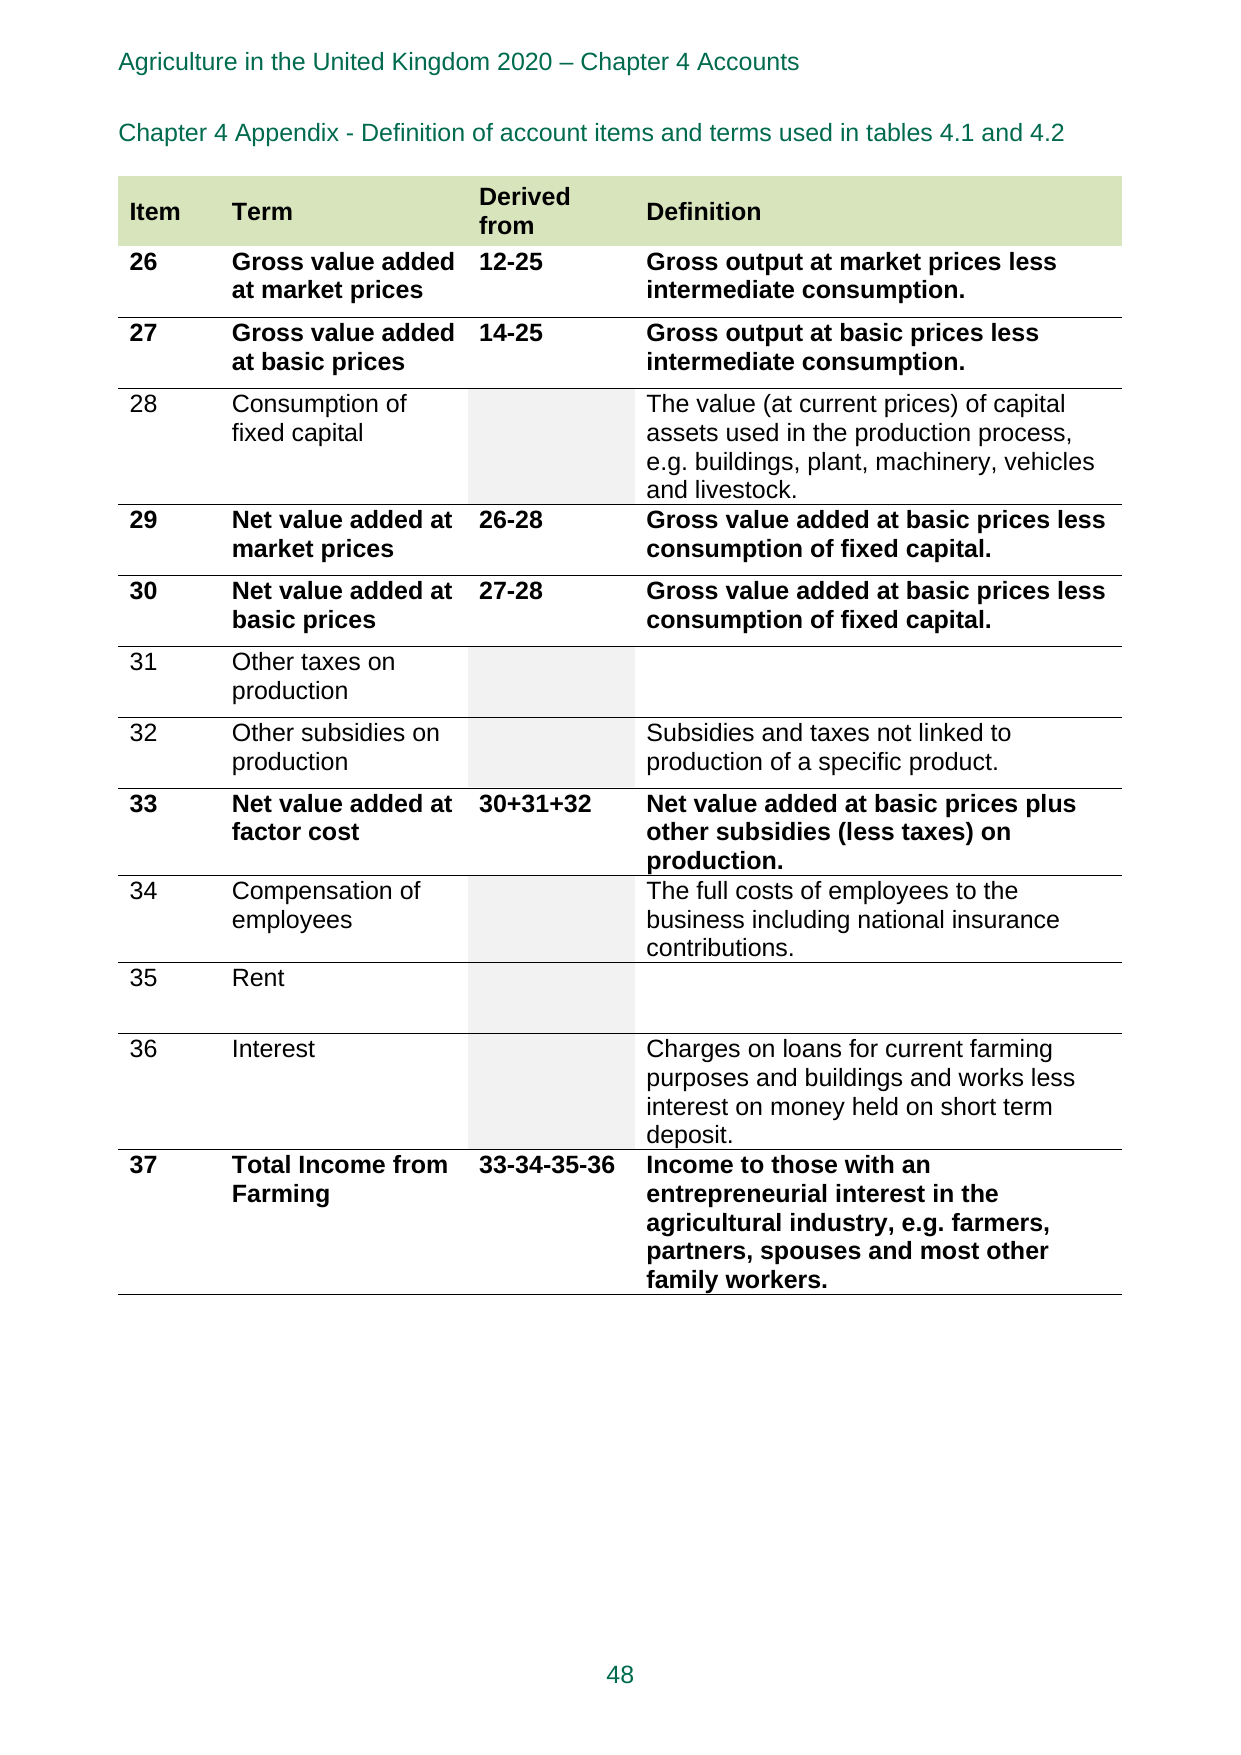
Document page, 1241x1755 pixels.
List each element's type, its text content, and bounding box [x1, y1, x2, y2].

table_header Derived from [468, 176, 635, 246]
table_cell 12-25 [468, 246, 635, 317]
table_cell 14-25 [468, 318, 635, 388]
table_cell [468, 963, 635, 1033]
table_cell Subsidies and taxes not linked to production of a specific product. [635, 718, 1122, 787]
table_cell 33-34-35-36 [468, 1150, 635, 1294]
table_cell Charges on loans for current farming purposes and buildings and works less interest on money held on short term deposit. [635, 1034, 1122, 1149]
table_cell The full costs of employees to the business including national insurance contributions. [635, 876, 1122, 962]
table_cell Gross value added at basic prices less consumption of fixed capital. [635, 505, 1122, 575]
table_cell Net value added at factor cost [220, 789, 468, 875]
table_cell 36 [118, 1034, 220, 1149]
table_cell [468, 647, 635, 717]
table_cell 30+31+32 [468, 789, 635, 875]
table_cell [468, 718, 635, 787]
table_cell The value (at current prices) of capital assets used in the production process, e.g. buildings, plant, machinery, vehicles and livestock. [635, 389, 1122, 504]
table_header Definition [635, 176, 1122, 246]
table_header Item [118, 176, 220, 246]
table_cell 31 [118, 647, 220, 717]
table_cell 33 [118, 789, 220, 875]
table_cell Gross output at market prices less intermediate consumption. [635, 246, 1122, 317]
table_cell Gross output at basic prices less intermediate consumption. [635, 318, 1122, 388]
table_cell Gross value added at basic prices less consumption of fixed capital. [635, 576, 1122, 646]
table_cell 34 [118, 876, 220, 962]
table_cell 35 [118, 963, 220, 1033]
table_cell Net value added at market prices [220, 505, 468, 575]
table_cell Net value added at basic prices [220, 576, 468, 646]
table_cell 30 [118, 576, 220, 646]
table_cell Compensation of employees [220, 876, 468, 962]
table_cell Net value added at basic prices plus other subsidies (less taxes) on production. [635, 789, 1122, 875]
table_cell 37 [118, 1150, 220, 1294]
table_cell [635, 647, 1122, 717]
table_cell 26 [118, 246, 220, 317]
table_cell 29 [118, 505, 220, 575]
table_cell 27 [118, 318, 220, 388]
table_header Term [220, 176, 468, 246]
table_cell Gross value added at market prices [220, 246, 468, 317]
subtitle Chapter 4 Appendix - Definition of account items and terms used in tables 4.1 and 4.2 [118, 118, 1122, 147]
table_cell Gross value added at basic prices [220, 318, 468, 388]
table_cell Consumption of fixed capital [220, 389, 468, 504]
table_cell 28 [118, 389, 220, 504]
table_cell Interest [220, 1034, 468, 1149]
table_cell [635, 963, 1122, 1033]
table_cell Total Income from Farming [220, 1150, 468, 1294]
table_cell Other subsidies on production [220, 718, 468, 787]
table_cell [468, 1034, 635, 1149]
table_cell Rent [220, 963, 468, 1033]
table_cell 26-28 [468, 505, 635, 575]
table_cell Income to those with an entrepreneurial interest in the agricultural industry, e.g. farmers, partners, spouses and most other family workers. [635, 1150, 1122, 1294]
table_cell 27-28 [468, 576, 635, 646]
table_cell Other taxes on production [220, 647, 468, 717]
table_cell [468, 876, 635, 962]
table_cell [468, 389, 635, 504]
table_cell 32 [118, 718, 220, 787]
